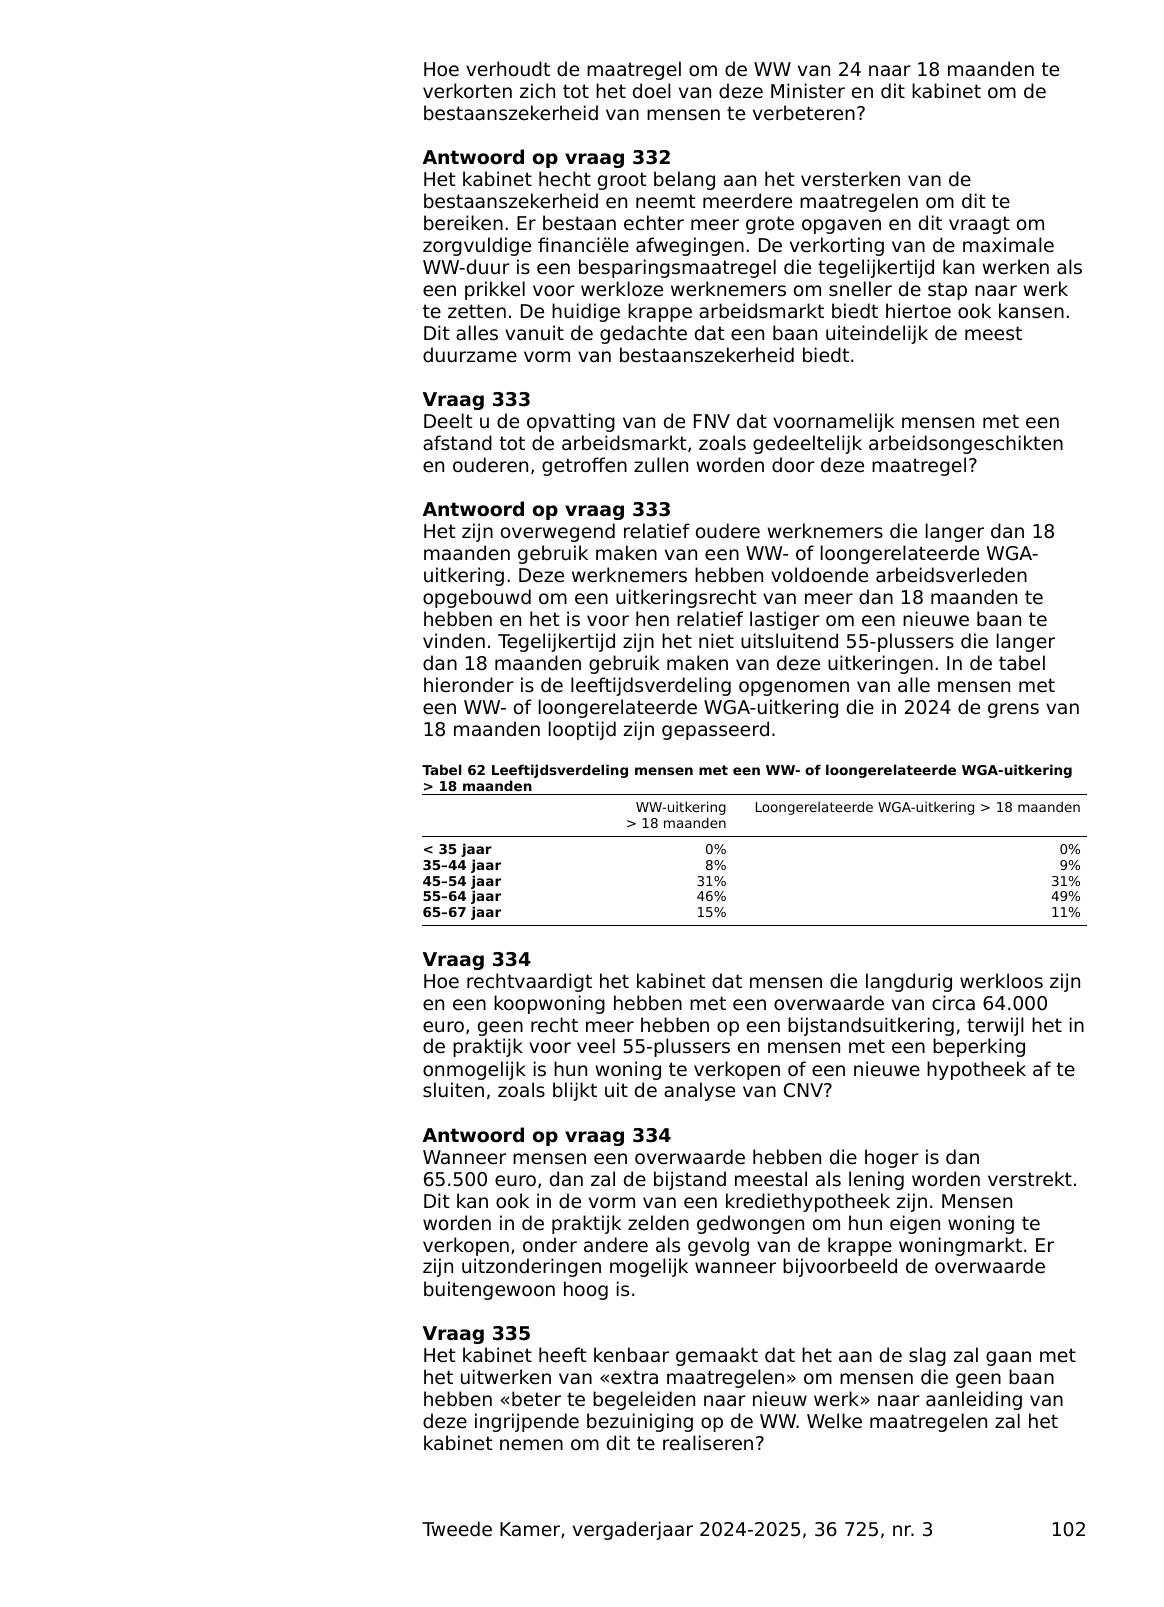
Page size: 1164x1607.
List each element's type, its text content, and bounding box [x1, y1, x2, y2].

text Antwoord op vraag 332 [422, 147, 1087, 169]
table_cell 31% [526, 874, 732, 889]
table_cell 11% [732, 905, 1087, 925]
table_cell 35–44 jaar [422, 858, 526, 873]
text Hoe verhoudt de maatregel om de WW van 24 naar 18 maanden te verkorten zich tot het doel van deze Minister en dit kabinet om de bestaanszekerheid van mensen te verbeteren? [422, 59, 1087, 125]
text Deelt u de opvatting van de FNV dat voornamelijk mensen met een afstand tot de arbeidsmarkt, zoals gedeeltelijk arbeidsongeschikten en ouderen, getroffen zullen worden door deze maatregel? [422, 411, 1087, 477]
table_cell 9% [732, 858, 1087, 873]
table_cell < 35 jaar [422, 837, 526, 858]
table_cell 15% [526, 905, 732, 925]
table_cell 46% [526, 889, 732, 905]
table_cell 55–64 jaar [422, 889, 526, 905]
table_cell 0% [526, 837, 732, 858]
table_cell WW-uitkering > 18 maanden [526, 795, 732, 836]
table_cell [422, 795, 526, 836]
text Antwoord op vraag 334 [422, 1124, 1087, 1147]
table_cell 31% [732, 874, 1087, 889]
text Het kabinet hecht groot belang aan het versterken van de bestaanszekerheid en neemt meerdere maatregelen om dit te bereiken. Er bestaan echter meer grote opgaven en dit vraagt om zorgvuldige financiële afwegingen. De verkorting van de maximale WW-duur is een besparingsmaatregel die tegelijkertijd kan werken als een prikkel voor werkloze werknemers om sneller de stap naar werk te zetten. De huidige krappe arbeidsmarkt biedt hiertoe ook kansen. Dit alles vanuit de gedachte dat een baan uiteindelijk de meest duurzame vorm van bestaanszekerheid biedt. [422, 169, 1087, 367]
table_cell 8% [526, 858, 732, 873]
text Vraag 334 [422, 948, 1087, 971]
text Wanneer mensen een overwaarde hebben die hoger is dan 65.500 euro, dan zal de bijstand meestal als lening worden verstrekt. Dit kan ook in de vorm van een krediethypotheek zijn. Mensen worden in de praktijk zelden gedwongen om hun eigen woning te verkopen, onder andere als gevolg van de krappe woningmarkt. Er zijn uitzonderingen mogelijk wanneer bijvoorbeeld de overwaarde buitengewoon hoog is. [422, 1147, 1087, 1300]
table_cell 49% [732, 889, 1087, 905]
text Antwoord op vraag 333 [422, 499, 1087, 521]
table_cell 65–67 jaar [422, 905, 526, 925]
text Vraag 333 [422, 389, 1087, 411]
table_cell 0% [732, 837, 1087, 858]
text Vraag 335 [422, 1323, 1087, 1344]
text Het kabinet heeft kenbaar gemaakt dat het aan de slag zal gaan met het uitwerken van «extra maatregelen» om mensen die geen baan hebben «beter te begeleiden naar nieuw werk» naar aanleiding van deze ingrijpende bezuiniging op de WW. Welke maatregelen zal het kabinet nemen om dit te realiseren? [422, 1344, 1087, 1454]
table_cell 45–54 jaar [422, 874, 526, 889]
table_cell Loongerelateerde WGA-uitkering > 18 maanden [732, 795, 1087, 836]
table_header Tabel 62 Leeftijdsverdeling mensen met een WW- of loongerelateerde WGA-uitkering > 18 maanden [422, 763, 1087, 794]
text Het zijn overwegend relatief oudere werknemers die langer dan 18 maanden gebruik maken van een WW- of loongerelateerde WGA-uitkering. Deze werknemers hebben voldoende arbeidsverleden opgebouwd om een uitkeringsrecht van meer dan 18 maanden te hebben en het is voor hen relatief lastiger om een nieuwe baan te vinden. Tegelijkertijd zijn het niet uitsluitend 55-plussers die langer dan 18 maanden gebruik maken van deze uitkeringen. In de tabel hieronder is de leeftijdsverdeling opgenomen van alle mensen met een WW- of loongerelateerde WGA-uitkering die in 2024 de grens van 18 maanden looptijd zijn gepasseerd. [422, 521, 1087, 741]
text Hoe rechtvaardigt het kabinet dat mensen die langdurig werkloos zijn en een koopwoning hebben met een overwaarde van circa 64.000 euro, geen recht meer hebben op een bijstandsuitkering, terwijl het in de praktijk voor veel 55-plussers en mensen met een beperking onmogelijk is hun woning te verkopen of een nieuwe hypotheek af te sluiten, zoals blijkt uit de analyse van CNV? [422, 971, 1087, 1102]
